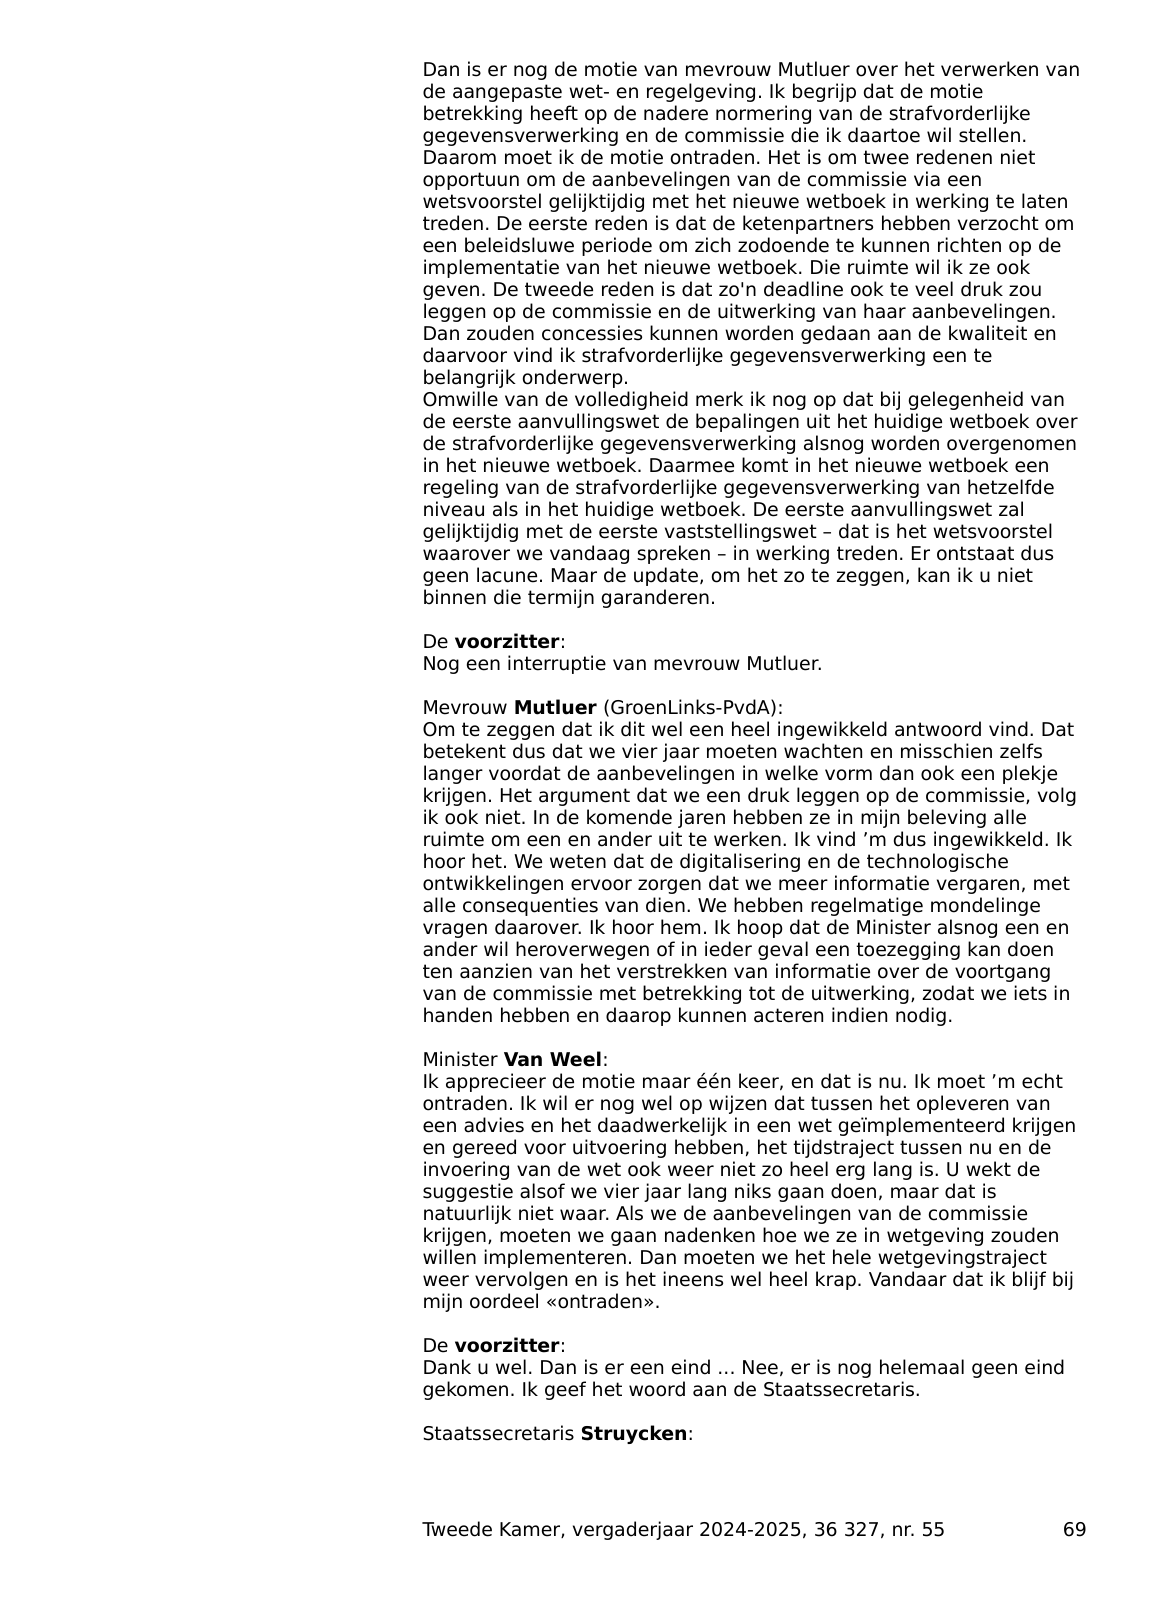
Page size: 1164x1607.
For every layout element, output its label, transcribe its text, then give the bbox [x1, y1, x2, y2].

text De voorzitter: [422, 1335, 1087, 1357]
text Ik apprecieer de motie maar één keer, en dat is nu. Ik moet ’m echt ontraden. Ik wil er nog wel op wijzen dat tussen het opleveren van een advies en het daadwerkelijk in een wet geïmplementeerd krijgen en gereed voor uitvoering hebben, het tijdstraject tussen nu en de invoering van de wet ook weer niet zo heel erg lang is. U wekt de suggestie alsof we vier jaar lang niks gaan doen, maar dat is natuurlijk niet waar. Als we de aanbevelingen van de commissie krijgen, moeten we gaan nadenken hoe we ze in wetgeving zouden willen implementeren. Dan moeten we het hele wetgevingstraject weer vervolgen en is het ineens wel heel krap. Vandaar dat ik blijf bij mijn oordeel «ontraden». [422, 1071, 1087, 1312]
text Omwille van de volledigheid merk ik nog op dat bij gelegenheid van de eerste aanvullingswet de bepalingen uit het huidige wetboek over de strafvorderlijke gegevensverwerking alsnog worden overgenomen in het nieuwe wetboek. Daarmee komt in het nieuwe wetboek een regeling van de strafvorderlijke gegevensverwerking van hetzelfde niveau als in het huidige wetboek. De eerste aanvullingswet zal gelijktijdig met de eerste vaststellingswet – dat is het wetsvoorstel waarover we vandaag spreken – in werking treden. Er ontstaat dus geen lacune. Maar de update, om het zo te zeggen, kan ik u niet binnen die termijn garanderen. [422, 389, 1087, 608]
text Dan is er nog de motie van mevrouw Mutluer over het verwerken van de aangepaste wet- en regelgeving. Ik begrijp dat de motie betrekking heeft op de nadere normering van de strafvorderlijke gegevensverwerking en de commissie die ik daartoe wil stellen. Daarom moet ik de motie ontraden. Het is om twee redenen niet opportuun om de aanbevelingen van de commissie via een wetsvoorstel gelijktijdig met het nieuwe wetboek in werking te laten treden. De eerste reden is dat de ketenpartners hebben verzocht om een beleidsluwe periode om zich zodoende te kunnen richten op de implementatie van het nieuwe wetboek. Die ruimte wil ik ze ook geven. De tweede reden is dat zo'n deadline ook te veel druk zou leggen op de commissie en de uitwerking van haar aanbevelingen. Dan zouden concessies kunnen worden gedaan aan de kwaliteit en daarvoor vind ik strafvorderlijke gegevensverwerking een te belangrijk onderwerp. [422, 59, 1087, 389]
text Staatssecretaris Struycken: [422, 1423, 1087, 1445]
text Om te zeggen dat ik dit wel een heel ingewikkeld antwoord vind. Dat betekent dus dat we vier jaar moeten wachten en misschien zelfs langer voordat de aanbevelingen in welke vorm dan ook een plekje krijgen. Het argument dat we een druk leggen op de commissie, volg ik ook niet. In de komende jaren hebben ze in mijn beleving alle ruimte om een en ander uit te werken. Ik vind ’m dus ingewikkeld. Ik hoor het. We weten dat de digitalisering en de technologische ontwikkelingen ervoor zorgen dat we meer informatie vergaren, met alle consequenties van dien. We hebben regelmatige mondelinge vragen daarover. Ik hoor hem. Ik hoop dat de Minister alsnog een en ander wil heroverwegen of in ieder geval een toezegging kan doen ten aanzien van het verstrekken van informatie over de voortgang van de commissie met betrekking tot de uitwerking, zodat we iets in handen hebben en daarop kunnen acteren indien nodig. [422, 719, 1087, 1027]
text Mevrouw Mutluer (GroenLinks-PvdA): [422, 697, 1087, 719]
text Nog een interruptie van mevrouw Mutluer. [422, 653, 1087, 675]
text Minister Van Weel: [422, 1049, 1087, 1071]
text De voorzitter: [422, 631, 1087, 653]
text Dank u wel. Dan is er een eind ... Nee, er is nog helemaal geen eind gekomen. Ik geef het woord aan de Staatssecretaris. [422, 1357, 1087, 1401]
